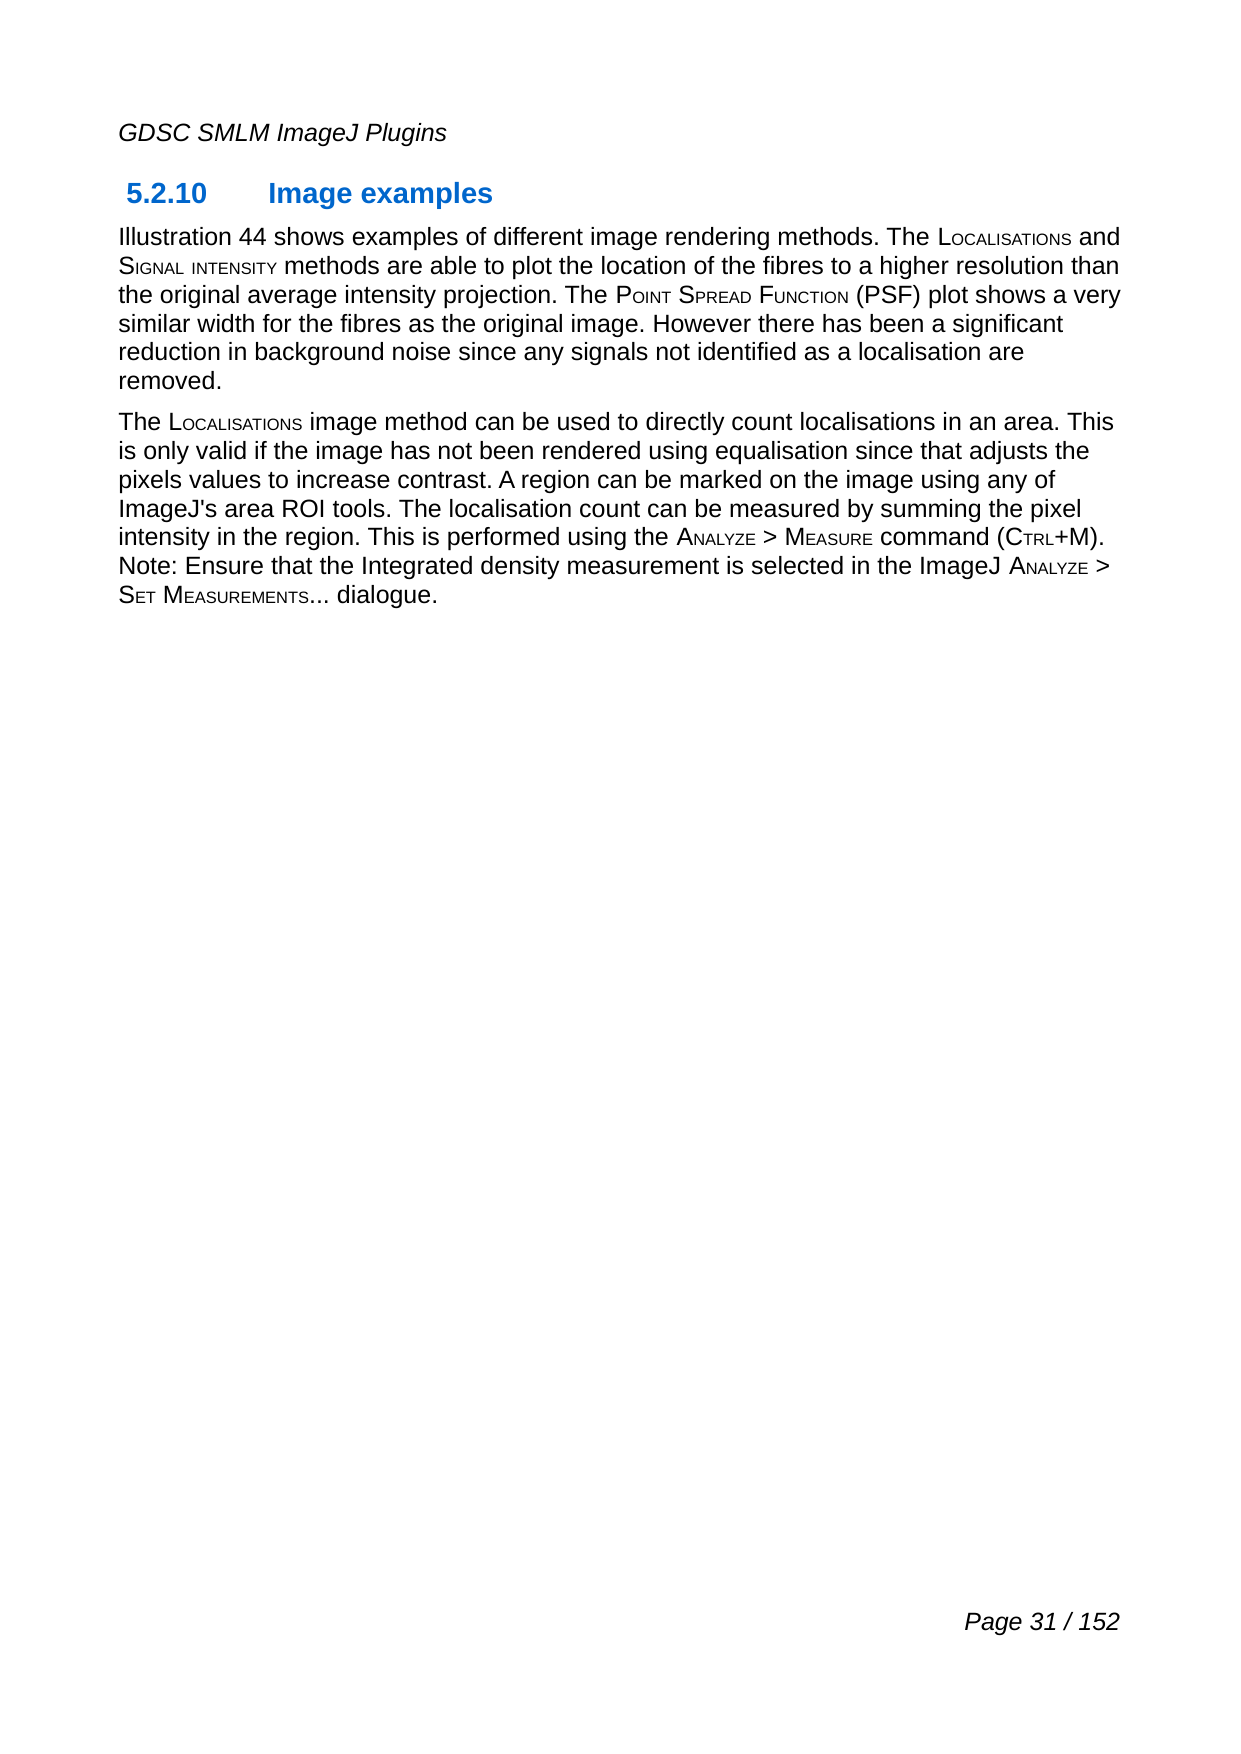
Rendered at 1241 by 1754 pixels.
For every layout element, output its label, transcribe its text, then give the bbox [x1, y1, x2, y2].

text The Localisations image method can be used to directly count localisations in an area. This is only valid if the image has not been rendered using equalisation since that adjusts the pixels values to increase contrast. A region can be marked on the image using any of ImageJ's area ROI tools. The localisation count can be measured by summing the pixel intensity in the region. This is performed using the Analyze > Measure command (Ctrl+M). Note: Ensure that the Integrated density measurement is selected in the ImageJ Analyze > Set Measurements... dialogue. [118, 407, 1122, 609]
subtitle Image examples [118, 176, 1122, 210]
text Illustration 44 shows examples of different image rendering methods. The Localisations and Signal intensity methods are able to plot the location of the fibres to a higher resolution than the original average intensity projection. The Point Spread Function (PSF) plot shows a very similar width for the fibres as the original image. However there has been a significant reduction in background noise since any signals not identified as a localisation are removed. [118, 222, 1122, 395]
